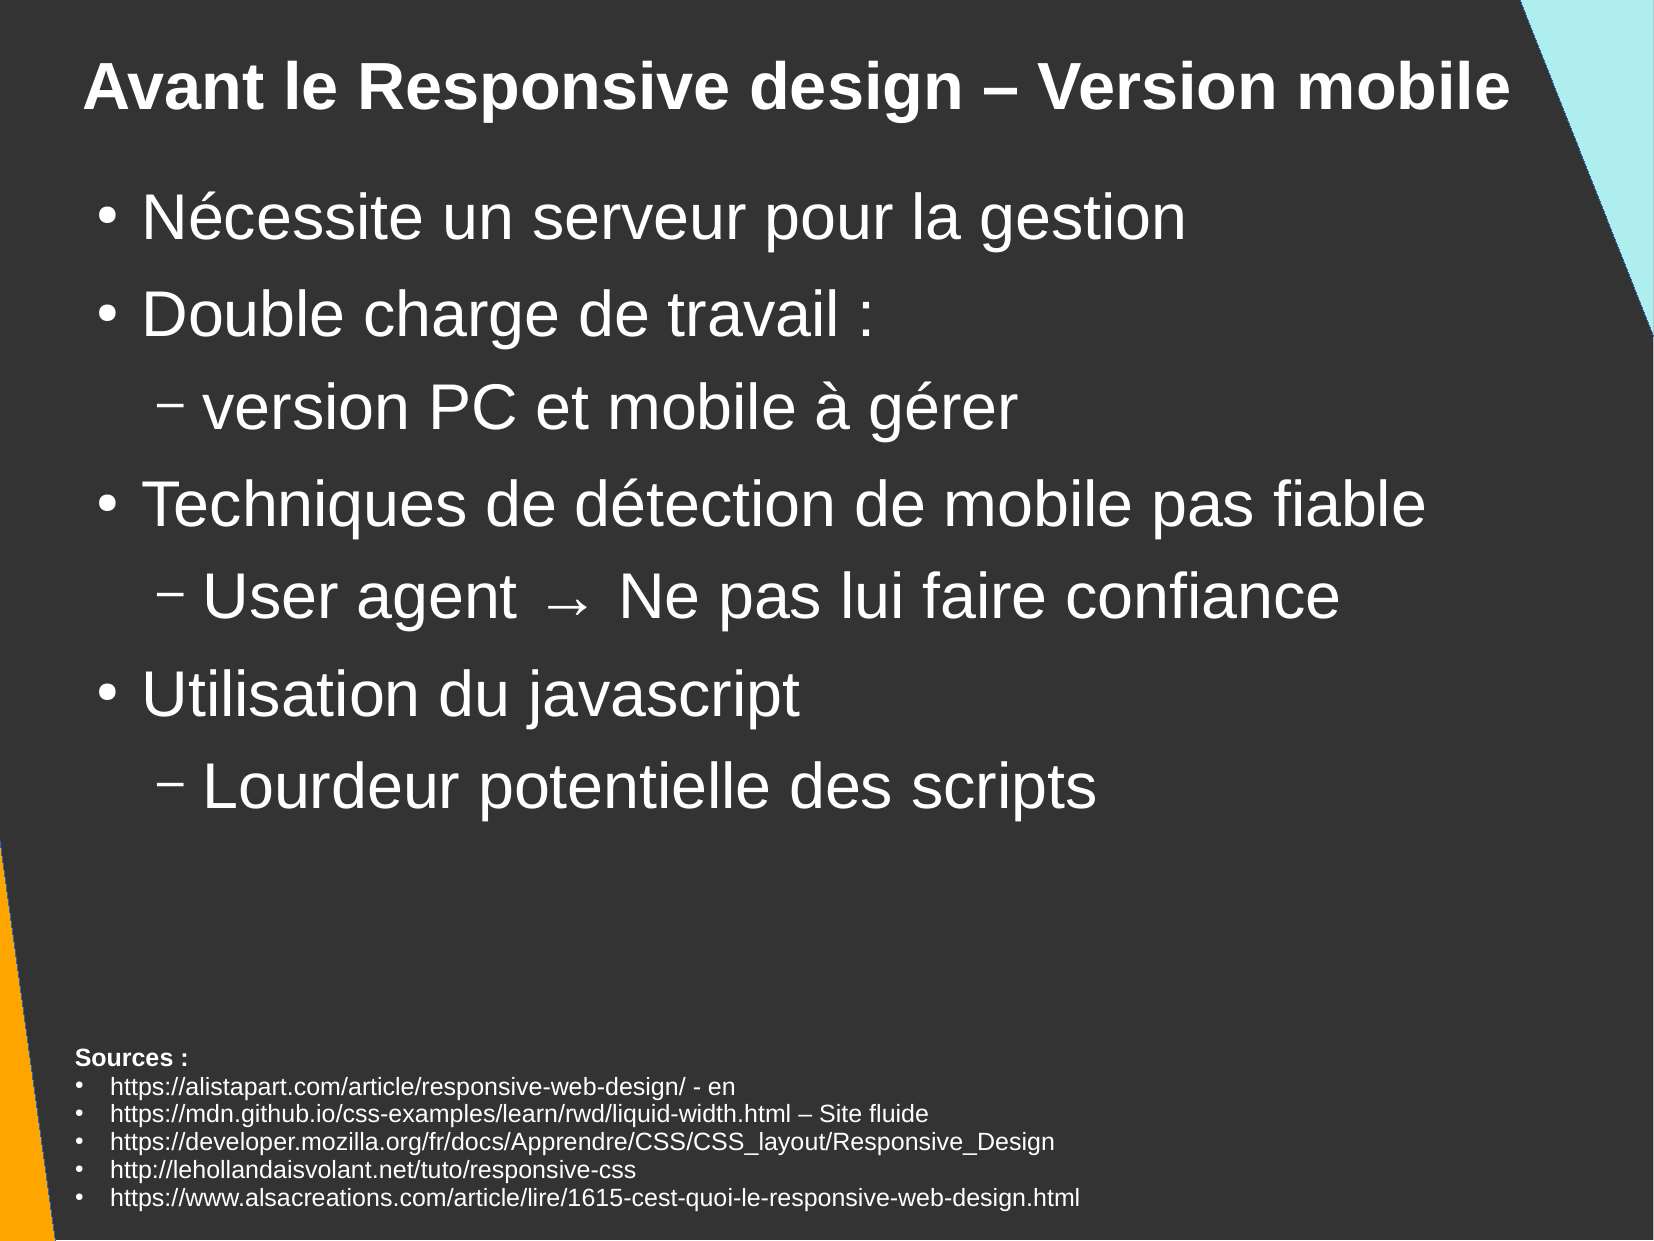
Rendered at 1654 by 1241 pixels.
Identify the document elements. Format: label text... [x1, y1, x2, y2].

title Avant le Responsive design – Version mobile [82, 49, 1571, 152]
text_box Sources : https://alistapart.com/article/responsive-web-design/ - en https://mdn.github.io/css-examples/learn/rwd/liquid-width.html – Site fluide https://developer.mozilla.org/fr/docs/Apprendre/CSS/CSS_layout/Responsive_Design http://lehollandaisvolant.net/tuto/responsive-css https://www.alsacreations.com/article/lire/1615-cest-quoi-le-responsive-web-design.html [60, 1036, 1546, 1220]
text_box [0, 840, 56, 1241]
list Nécessite un serveur pour la gestion Double charge de travail : version PC et mobile à gérer Techniques de détection de mobile pas fiable User agent → Ne pas lui faire confiance Utilisation du javascript Lourdeur potentielle des scripts [80, 180, 1605, 827]
text_box [1520, 0, 1654, 337]
